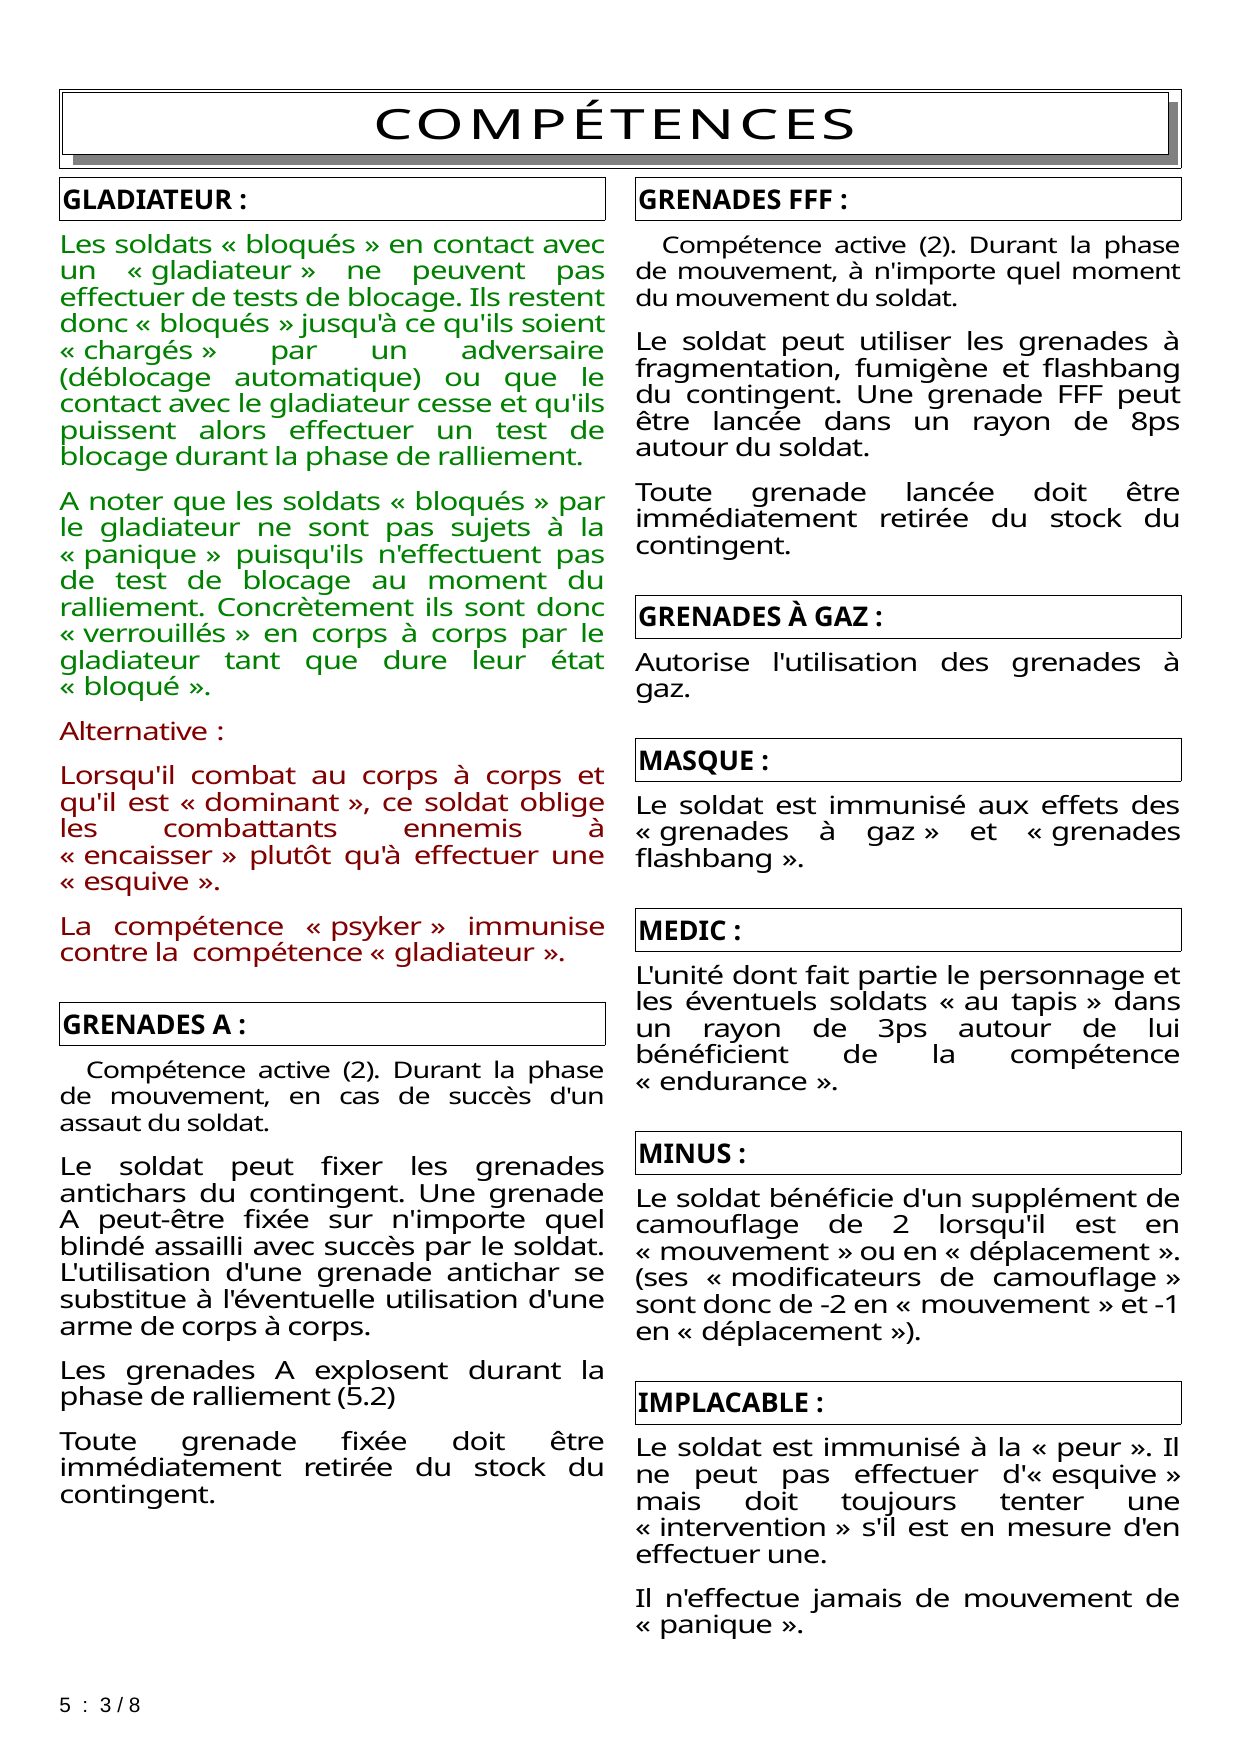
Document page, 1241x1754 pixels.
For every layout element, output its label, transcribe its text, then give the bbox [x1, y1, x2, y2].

text Alternative : [59, 719, 605, 745]
text Lorsqu'il combat au corps à corps et qu'il est « dominant », ce soldat oblige les combattants ennemis à « encaisser » plutôt qu'à effectuer une « esquive ». [59, 763, 605, 896]
title Grenades FFF : [636, 178, 1181, 220]
text Le soldat est immunisé aux effets des « grenades à gaz » et « grenades flashbang ». [635, 793, 1181, 873]
text Toute grenade fixée doit être immédiatement retirée du stock du contingent. [59, 1429, 605, 1508]
text Le soldat est immunisé à la « peur ». Il ne peut pas effectuer d'« esquive » mais doit toujours tenter une « intervention » s'il est en mesure d'en effectuer une. [635, 1436, 1181, 1568]
text Autorise l'utilisation des grenades à gaz. [635, 650, 1181, 703]
title Masque : [636, 739, 1181, 781]
text La compétence « psyker » immunise contre la compétence « gladiateur ». [59, 914, 605, 967]
text Les soldats « bloqués » en contact avec un « gladiateur » ne peuvent pas effectuer de tests de blocage. Ils restent donc « bloqués » jusqu'à ce qu'ils soient « chargés » par un adversaire (déblocage automatique) ou que le contact avec le gladiateur cesse et qu'ils puissent alors effectuer un test de blocage durant la phase de ralliement. [59, 232, 605, 471]
text Toute grenade lancée doit être immédiatement retirée du stock du contingent. [635, 480, 1181, 559]
text Les grenades A explosent durant la phase de ralliement (5.2) [59, 1358, 605, 1411]
text L'unité dont fait partie le personnage et les éventuels soldats « au tapis » dans un rayon de 3ps autour de lui bénéficient de la compétence « endurance ». [635, 963, 1181, 1096]
title Grenades A : [60, 1003, 605, 1045]
text A noter que les soldats « bloqués » par le gladiateur ne sont pas sujets à la « panique » puisqu'ils n'effectuent pas de test de blocage au moment du ralliement. Concrètement ils sont donc « verrouillés » en corps à corps par le gladiateur tant que dure leur état « bloqué ». [59, 489, 605, 701]
title Implacable : [636, 1382, 1181, 1424]
text Il n'effectue jamais de mouvement de « panique ». [635, 1586, 1181, 1639]
text Compétence active (2). Durant la phase de mouvement, en cas de succès d'un assaut du soldat. [59, 1057, 605, 1137]
title Minus : [636, 1132, 1181, 1174]
text Le soldat peut utiliser les grenades à fragmentation, fumigène et flashbang du contingent. Une grenade FFF peut être lancée dans un rayon de 8ps autour du soldat. [635, 329, 1181, 462]
text Le soldat bénéficie d'un supplément de camouflage de 2 lorsqu'il est en « mouvement » ou en « déplacement ». (ses « modificateurs de camouflage » sont donc de -2 en « mouvement » et -1 en « déplacement »). [635, 1186, 1181, 1345]
title Medic : [636, 909, 1181, 951]
text Compétence active (2). Durant la phase de mouvement, à n'importe quel moment du mouvement du soldat. [635, 232, 1181, 312]
title Gladiateur : [60, 178, 605, 220]
title Grenades à Gaz : [636, 596, 1181, 638]
text Le soldat peut fixer les grenades antichars du contingent. Une grenade A peut-être fixée sur n'importe quel blindé assailli avec succès par le soldat. L'utilisation d'une grenade antichar se substitue à l'éventuelle utilisation d'une arme de corps à corps. [59, 1154, 605, 1340]
